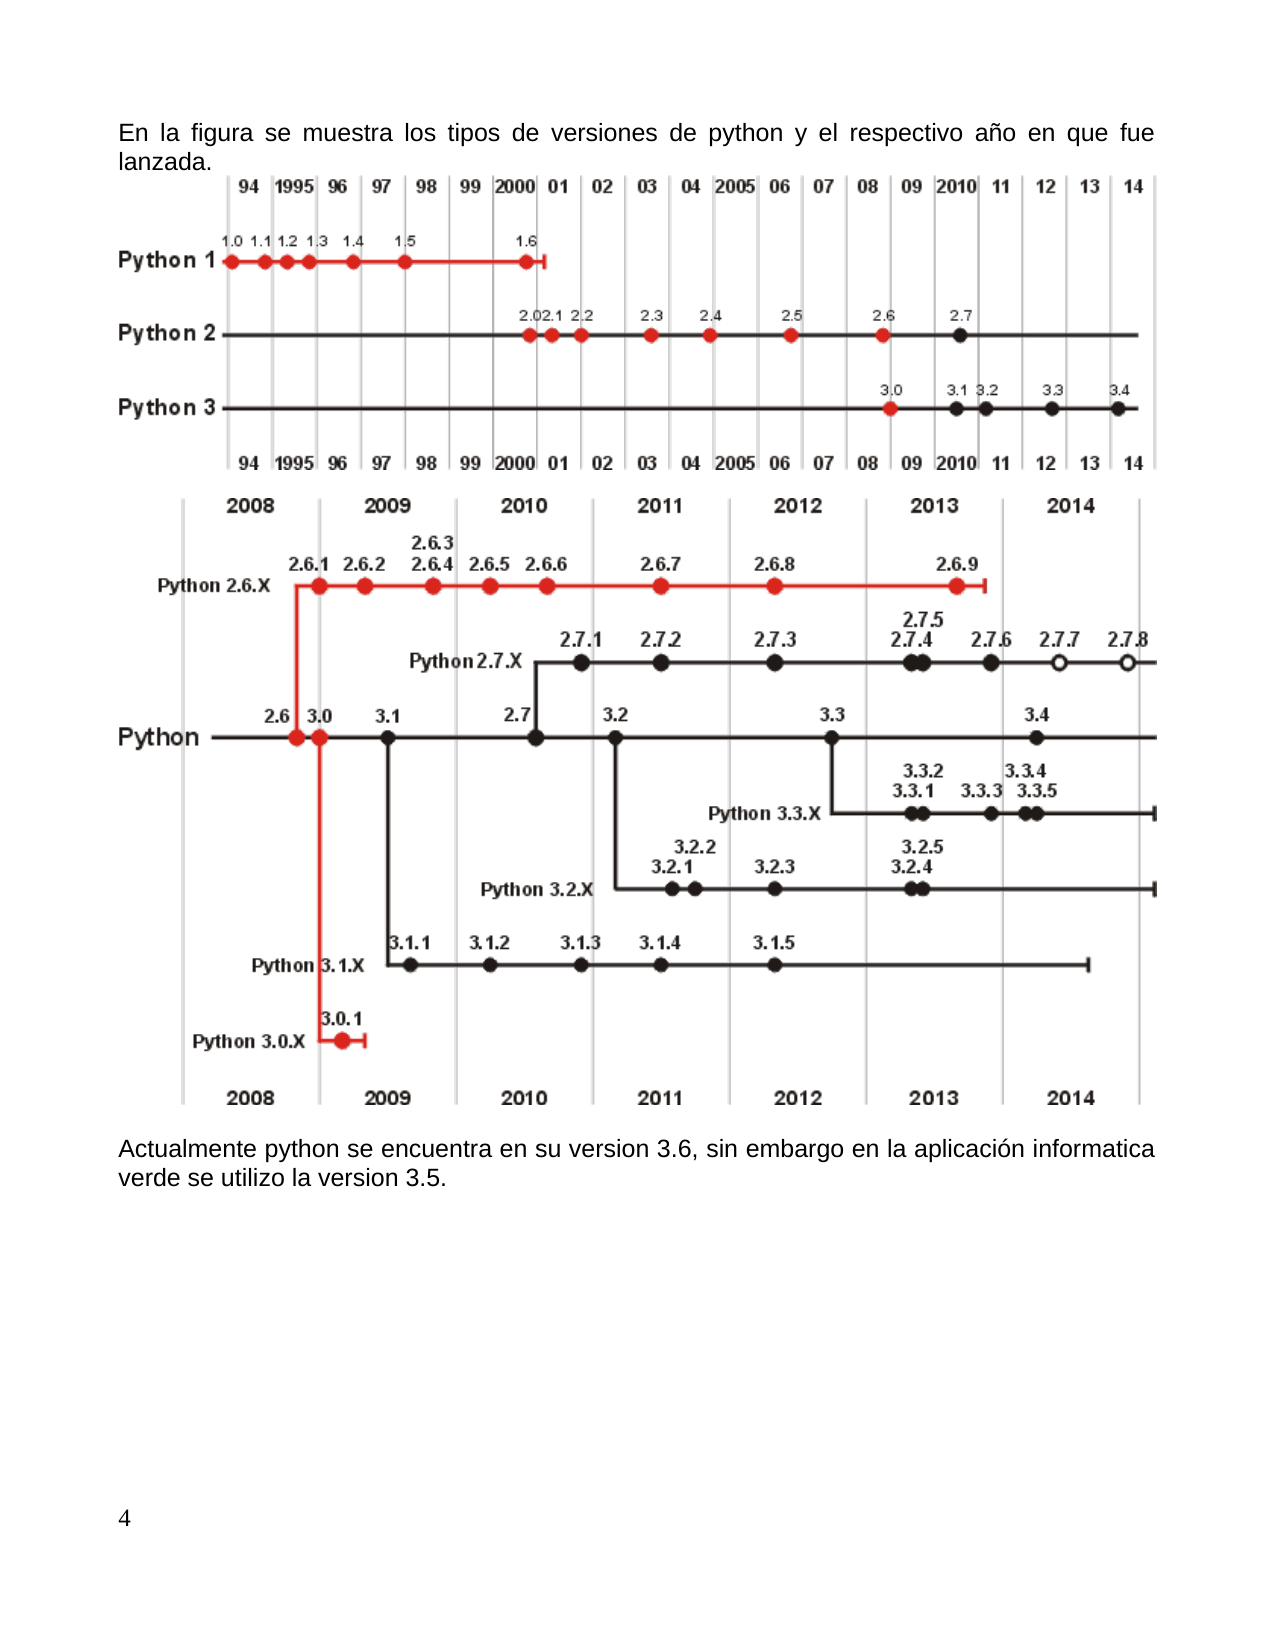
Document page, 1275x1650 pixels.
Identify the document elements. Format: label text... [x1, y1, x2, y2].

picture [118, 498, 1157, 1105]
text Actualmente python se encuentra en su version 3.6, sin embargo en la aplicación informatica verde se utilizo la version 3.5. [118, 1134, 1157, 1191]
picture [118, 175, 1157, 470]
text En la figura se muestra los tipos de versiones de python y el respectivo año en que fue lanzada. [118, 118, 1157, 175]
